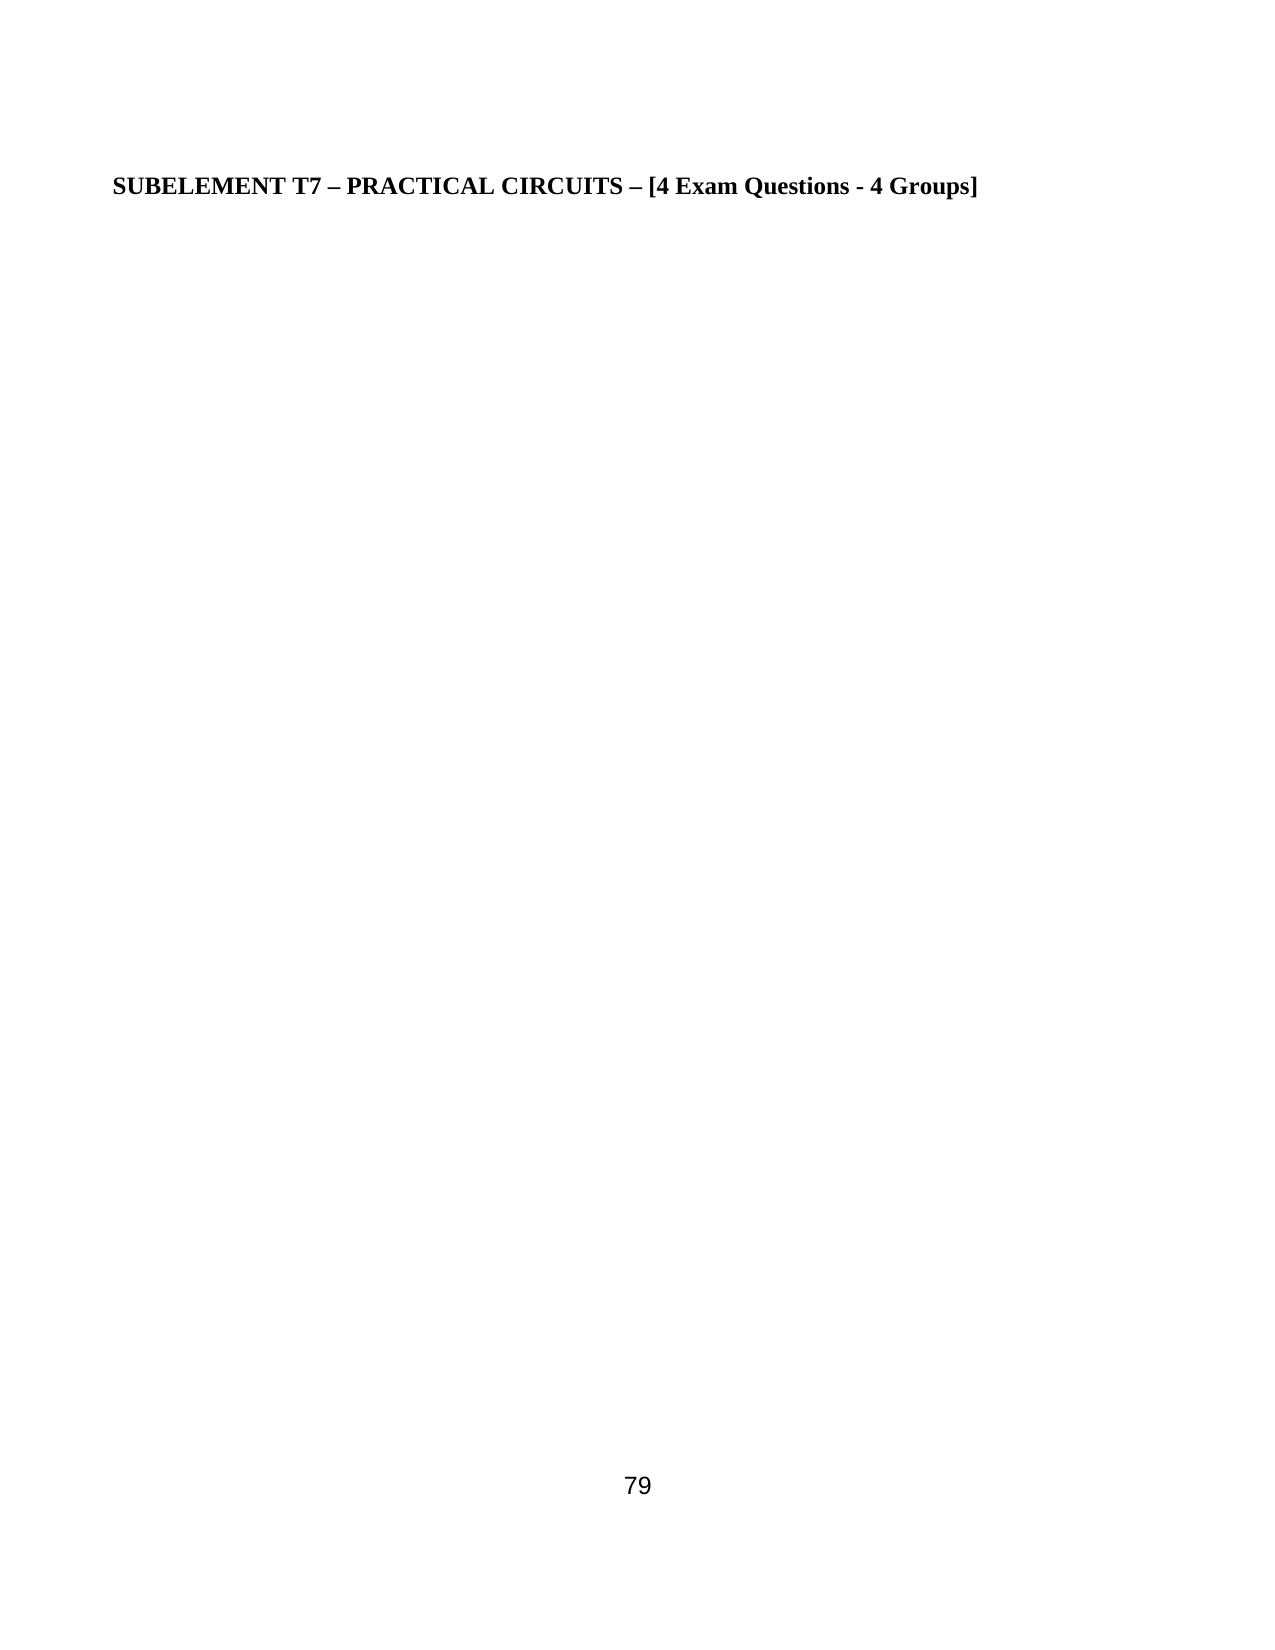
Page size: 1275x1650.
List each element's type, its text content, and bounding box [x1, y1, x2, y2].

subtitle SUBELEMENT T7 – PRACTICAL CIRCUITS – [4 Exam Questions - 4 Groups] [112, 171, 1162, 200]
